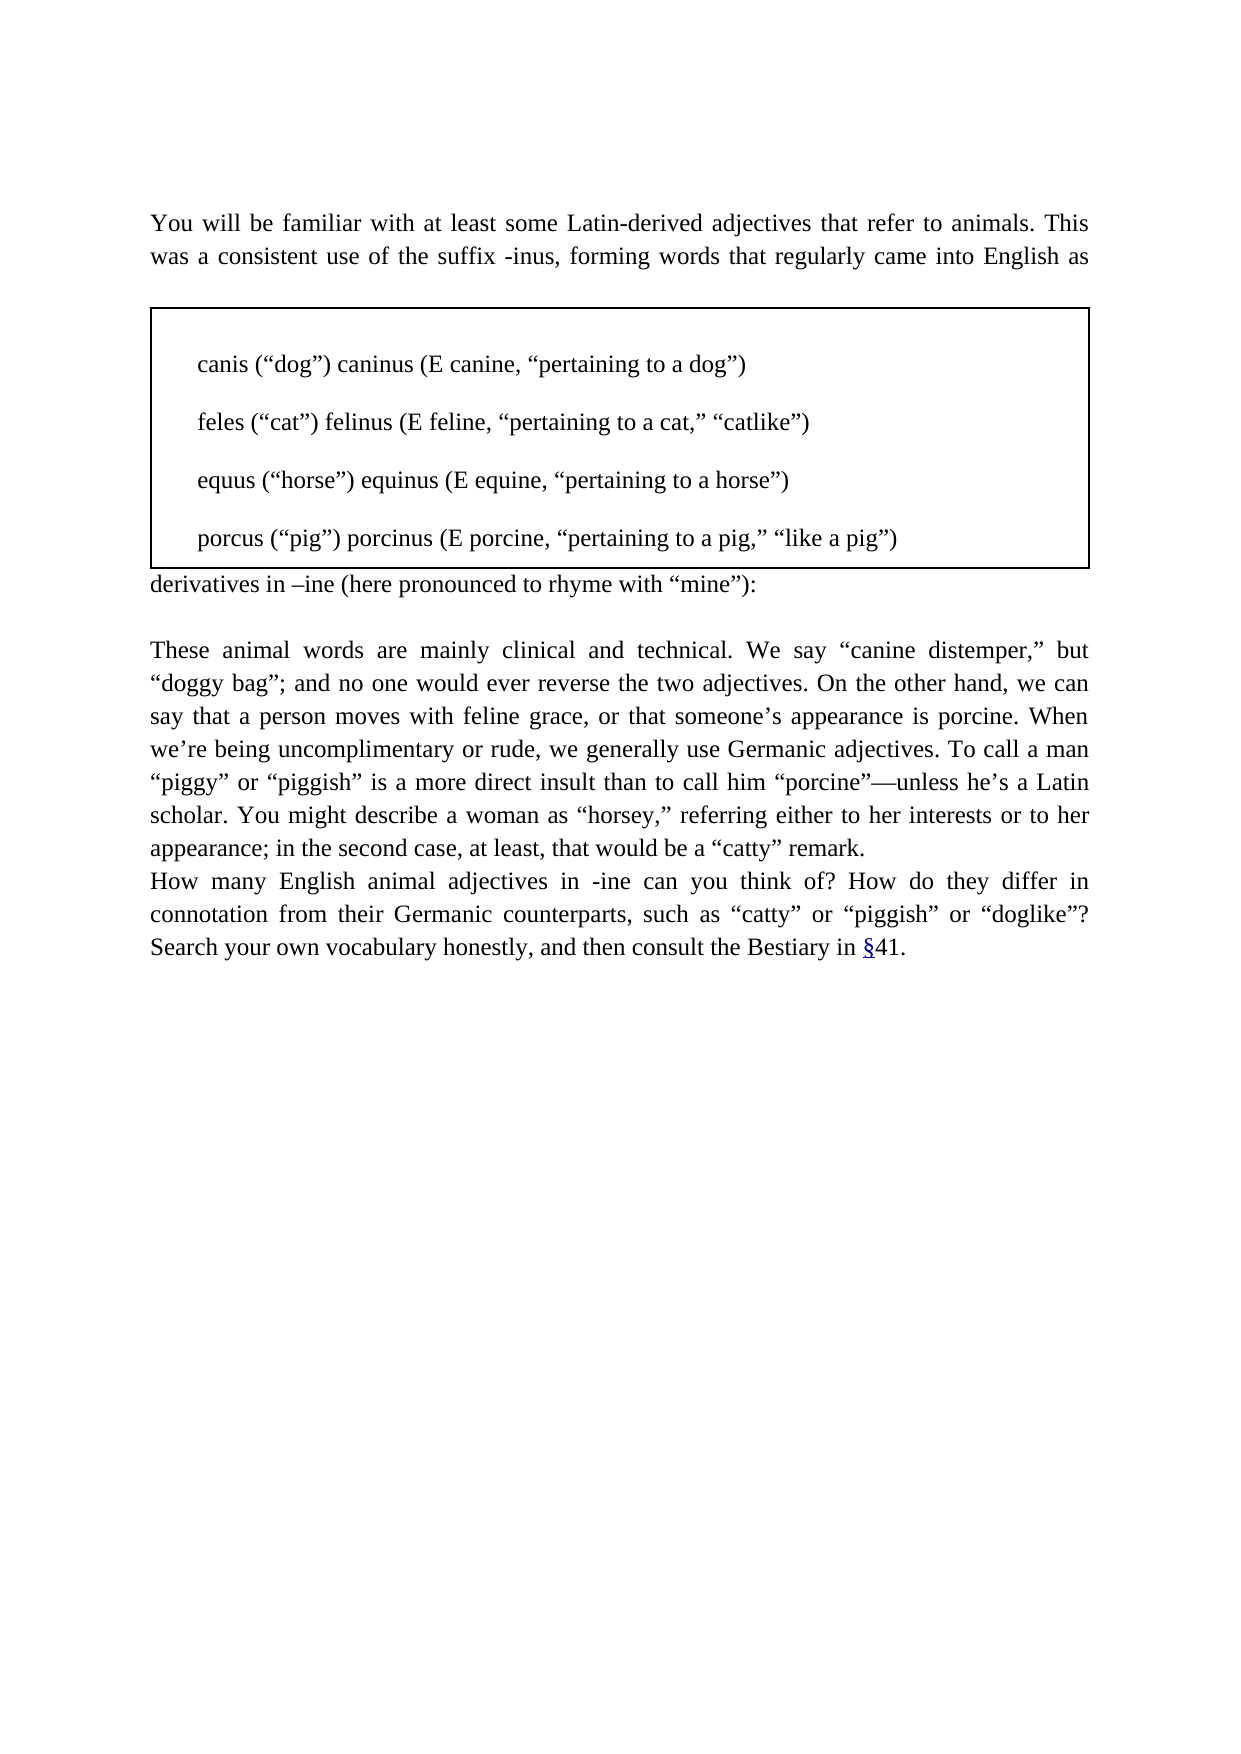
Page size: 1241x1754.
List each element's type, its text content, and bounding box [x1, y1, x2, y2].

text How many English animal adjectives in -ine can you think of? How do they differ in connotation from their Germanic counterparts, such as “catty” or “piggish” or “doglike”? Search your own vocabulary honestly, and then consult the Bestiary in §41. [150, 866, 1090, 961]
text These animal words are mainly clinical and technical. We say “canine distemper,” but “doggy bag”; and no one would ever reverse the two adjectives. On the other hand, we can say that a person moves with feline grace, or that someone’s appearance is porcine. When we’re being uncomplimentary or rude, we generally use Germanic adjectives. To call a man “piggy” or “piggish” is a more direct insult than to call him “porcine”—unless he’s a Latin scholar. You might describe a woman as “horsey,” referring either to her interests or to her appearance; in the second case, at least, that would be a “catty” remark. [150, 635, 1090, 862]
text feles (“cat”) felinus (E feline, “pertaining to a cat,” “catlike”) [167, 407, 1073, 436]
text canis (“dog”) caninus (E canine, “pertaining to a dog”) [167, 349, 1073, 378]
text You will be familiar with at least some Latin-derived adjectives that refer to animals. This was a consistent use of the suffix -inus, forming words that regularly came into English as [150, 208, 1090, 307]
text derivatives in –ine (here pronounced to rhyme with “mine”): [150, 569, 1090, 598]
text equus (“horse”) equinus (E equine, “pertaining to a horse”) [167, 465, 1073, 494]
text porcus (“pig”) porcinus (E porcine, “pertaining to a pig,” “like a pig”) [167, 523, 1073, 552]
